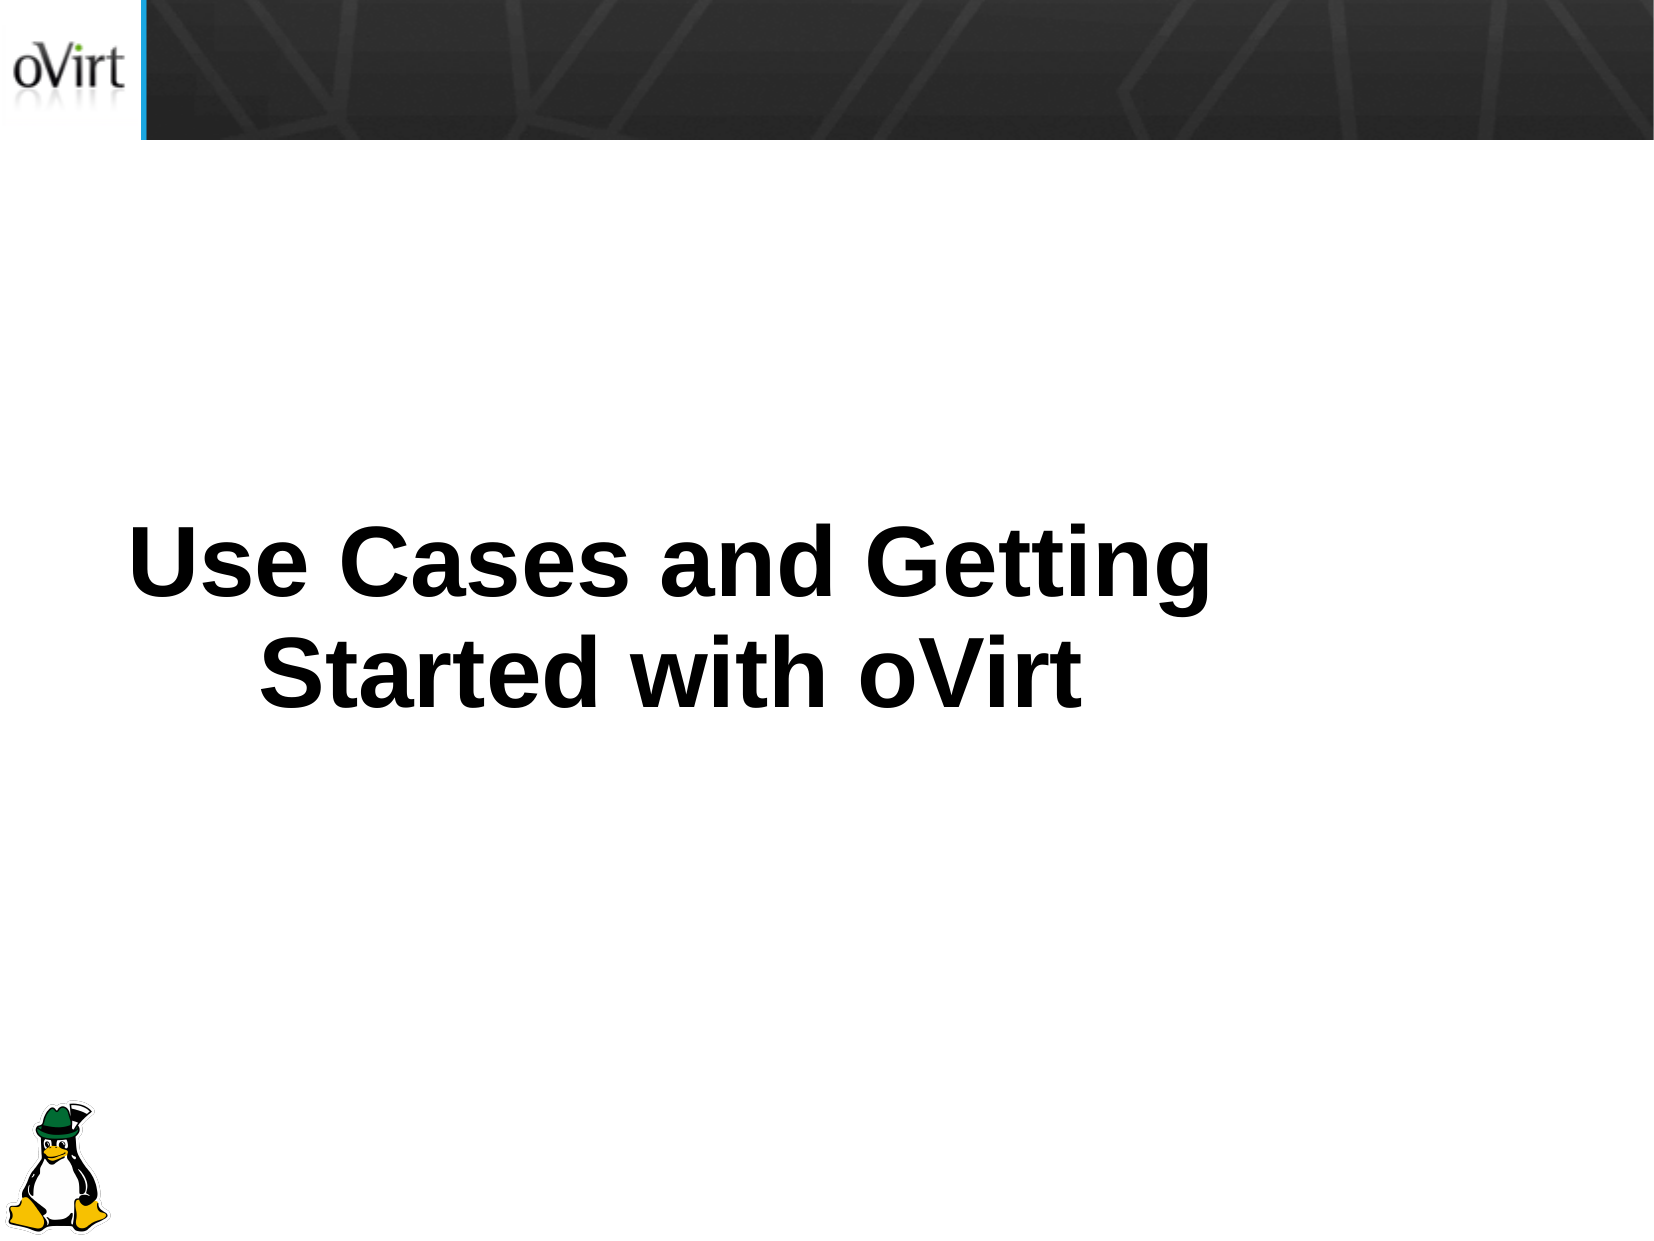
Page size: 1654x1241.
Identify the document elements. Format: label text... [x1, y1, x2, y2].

text_box Use Cases and Getting Started with oVirt [112, 498, 1549, 737]
picture [5, 1100, 111, 1235]
picture [0, 0, 1654, 140]
